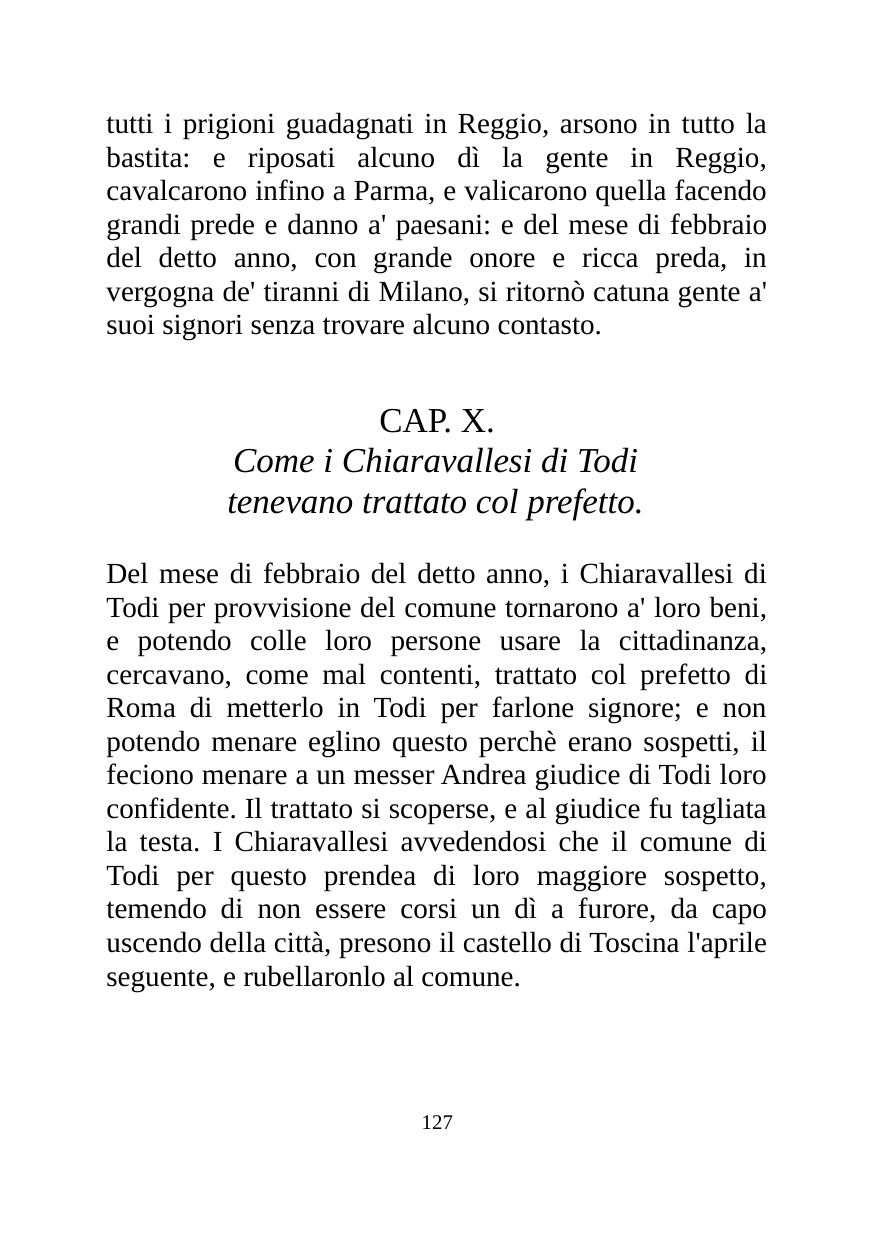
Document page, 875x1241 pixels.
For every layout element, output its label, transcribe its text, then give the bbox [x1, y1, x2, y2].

text Del mese di febbraio del detto anno, i Chiaravallesi di Todi per provvisione del comune tornarono a' loro beni, e potendo colle loro persone usare la cittadinanza, cercavano, come mal contenti, trattato col prefetto di Roma di metterlo in Todi per farlone signore; e non potendo menare eglino questo perchè erano sospetti, il feciono menare a un messer Andrea giudice di Todi loro confidente. Il trattato si scoperse, e al giudice fu tagliata la testa. I Chiaravallesi avvedendosi che il comune di Todi per questo prendea di loro maggiore sospetto, temendo di non essere corsi un dì a furore, da capo uscendo della città, presono il castello di Toscina l'aprile seguente, e rubellaronlo al comune. [106, 556, 768, 992]
subtitle CAP. X. Come i Chiaravallesi di Todi tenevano trattato col prefetto. [106, 400, 768, 521]
text tutti i prigioni guadagnati in Reggio, arsono in tutto la bastita: e riposati alcuno dì la gente in Reggio, cavalcarono infino a Parma, e valicarono quella facendo grandi prede e danno a' paesani: e del mese di febbraio del detto anno, con grande onore e ricca preda, in vergogna de' tiranni di Milano, si ritornò catuna gente a' suoi signori senza trovare alcuno contasto. [106, 106, 768, 341]
